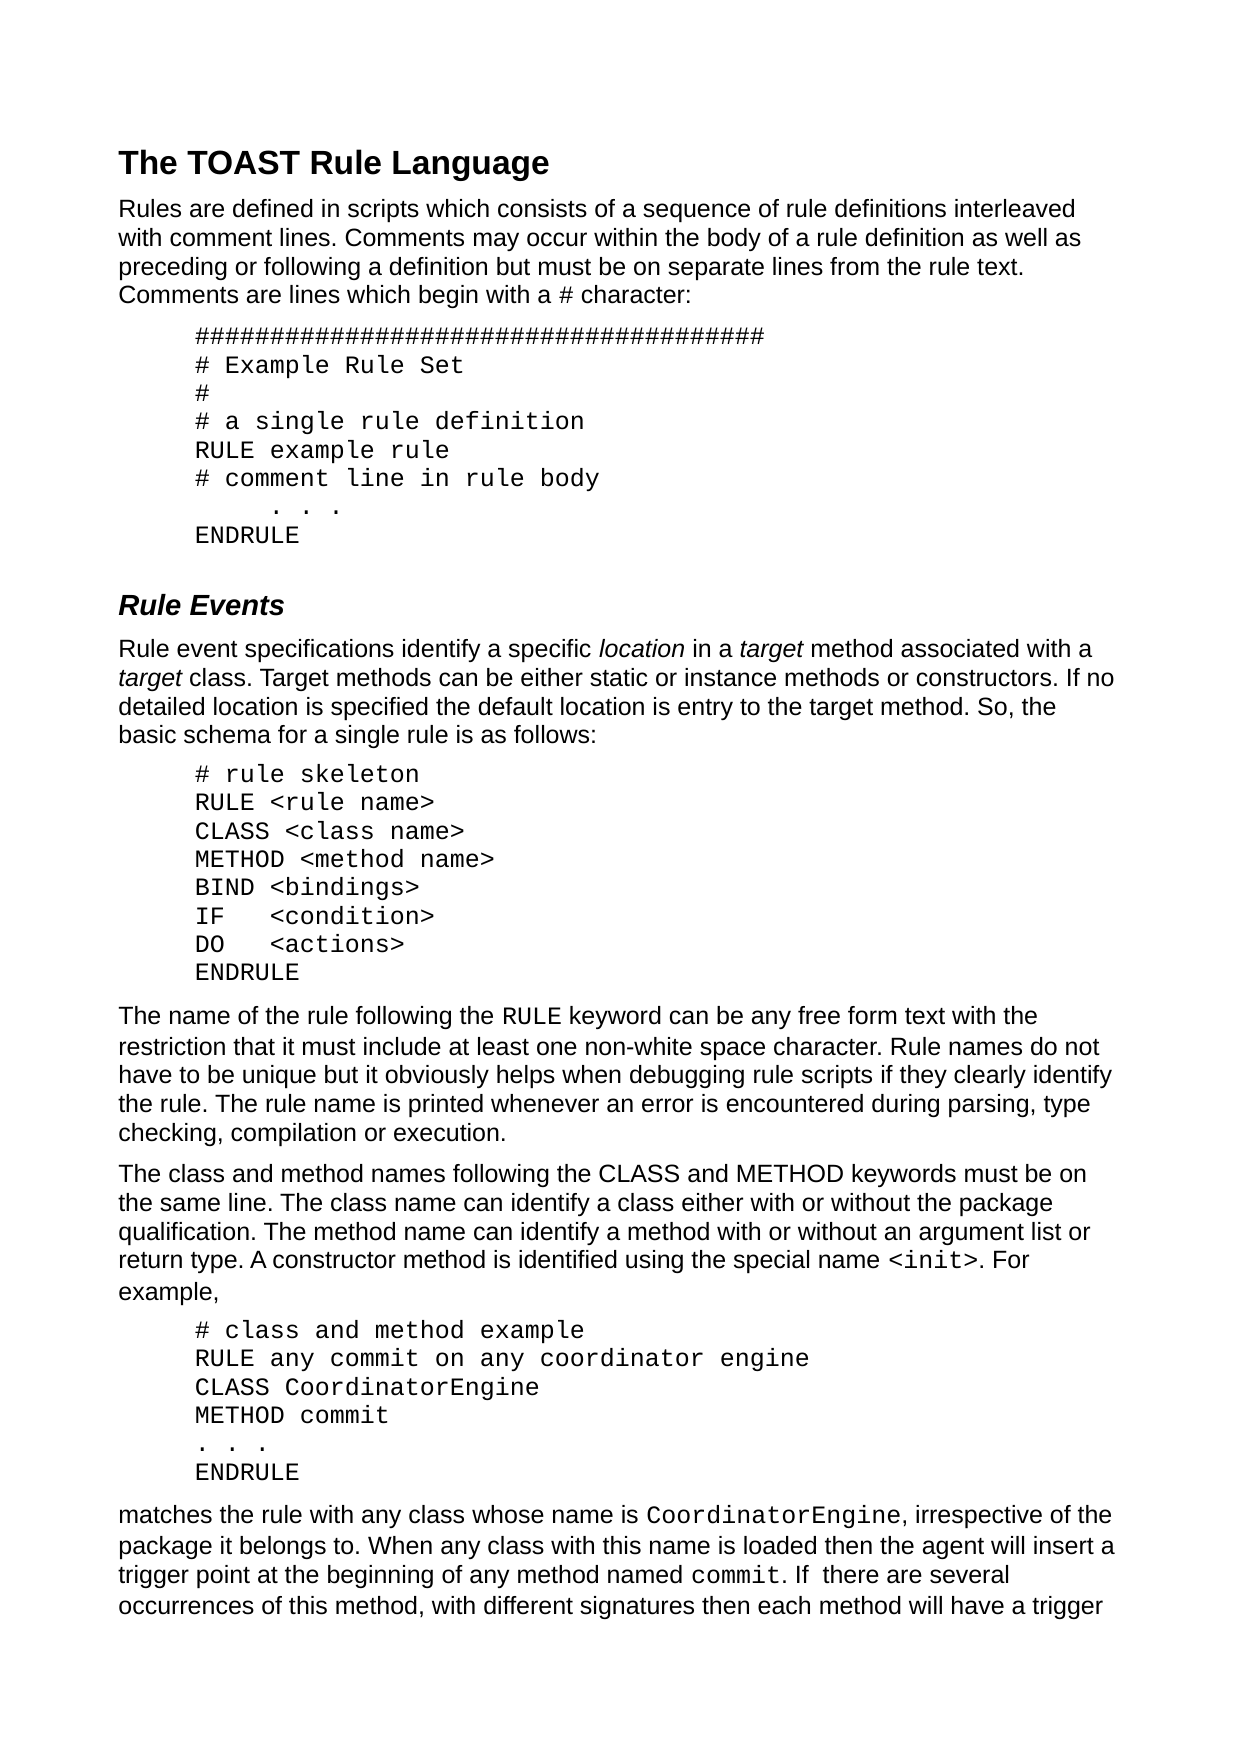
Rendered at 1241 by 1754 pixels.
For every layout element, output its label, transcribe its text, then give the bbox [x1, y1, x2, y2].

text Rules are defined in scripts which consists of a sequence of rule definitions interleaved with comment lines. Comments may occur within the body of a rule definition as well as preceding or following a definition but must be on separate lines from the rule text. Comments are lines which begin with a # character: [118, 194, 1122, 311]
subtitle Rule Events [118, 588, 1122, 622]
subtitle The TOAST Rule Language [118, 143, 1122, 182]
text ###################################### # Example Rule Set # # a single rule definition RULE example rule # comment line in rule body . . . ENDRULE [194, 324, 1122, 551]
text # class and method example RULE any commit on any coordinator engine CLASS CoordinatorEngine METHOD commit . . . ENDRULE [194, 1318, 1122, 1488]
text Rule event specifications identify a specific location in a target method associated with a target class. Target methods can be either static or instance methods or constructors. If no detailed location is specified the default location is entry to the target method. So, the basic schema for a single rule is as follows: [118, 634, 1122, 749]
text matches the rule with any class whose name is CoordinatorEngine, irrespective of the package it belongs to. When any class with this name is loaded then the agent will insert a trigger point at the beginning of any method named commit. If there are several occurrences of this method, with different signatures then each method will have a trigger [118, 1500, 1122, 1619]
text # rule skeleton RULE <rule name> CLASS <class name> METHOD <method name> BIND <bindings> IF <condition> DO <actions> ENDRULE [194, 762, 1122, 988]
text The class and method names following the CLASS and METHOD keywords must be on the same line. The class name can identify a class either with or without the package qualification. The method name can identify a method with or without an argument list or return type. A constructor method is identified using the special name <init>. For example, [118, 1159, 1122, 1305]
text The name of the rule following the RULE keyword can be any free form text with the restriction that it must include at least one non-white space character. Rule names do not have to be unique but it obviously helps when debugging rule scripts if they clearly identify the rule. The rule name is printed whenever an error is encountered during parsing, type checking, compilation or execution. [118, 1001, 1122, 1147]
